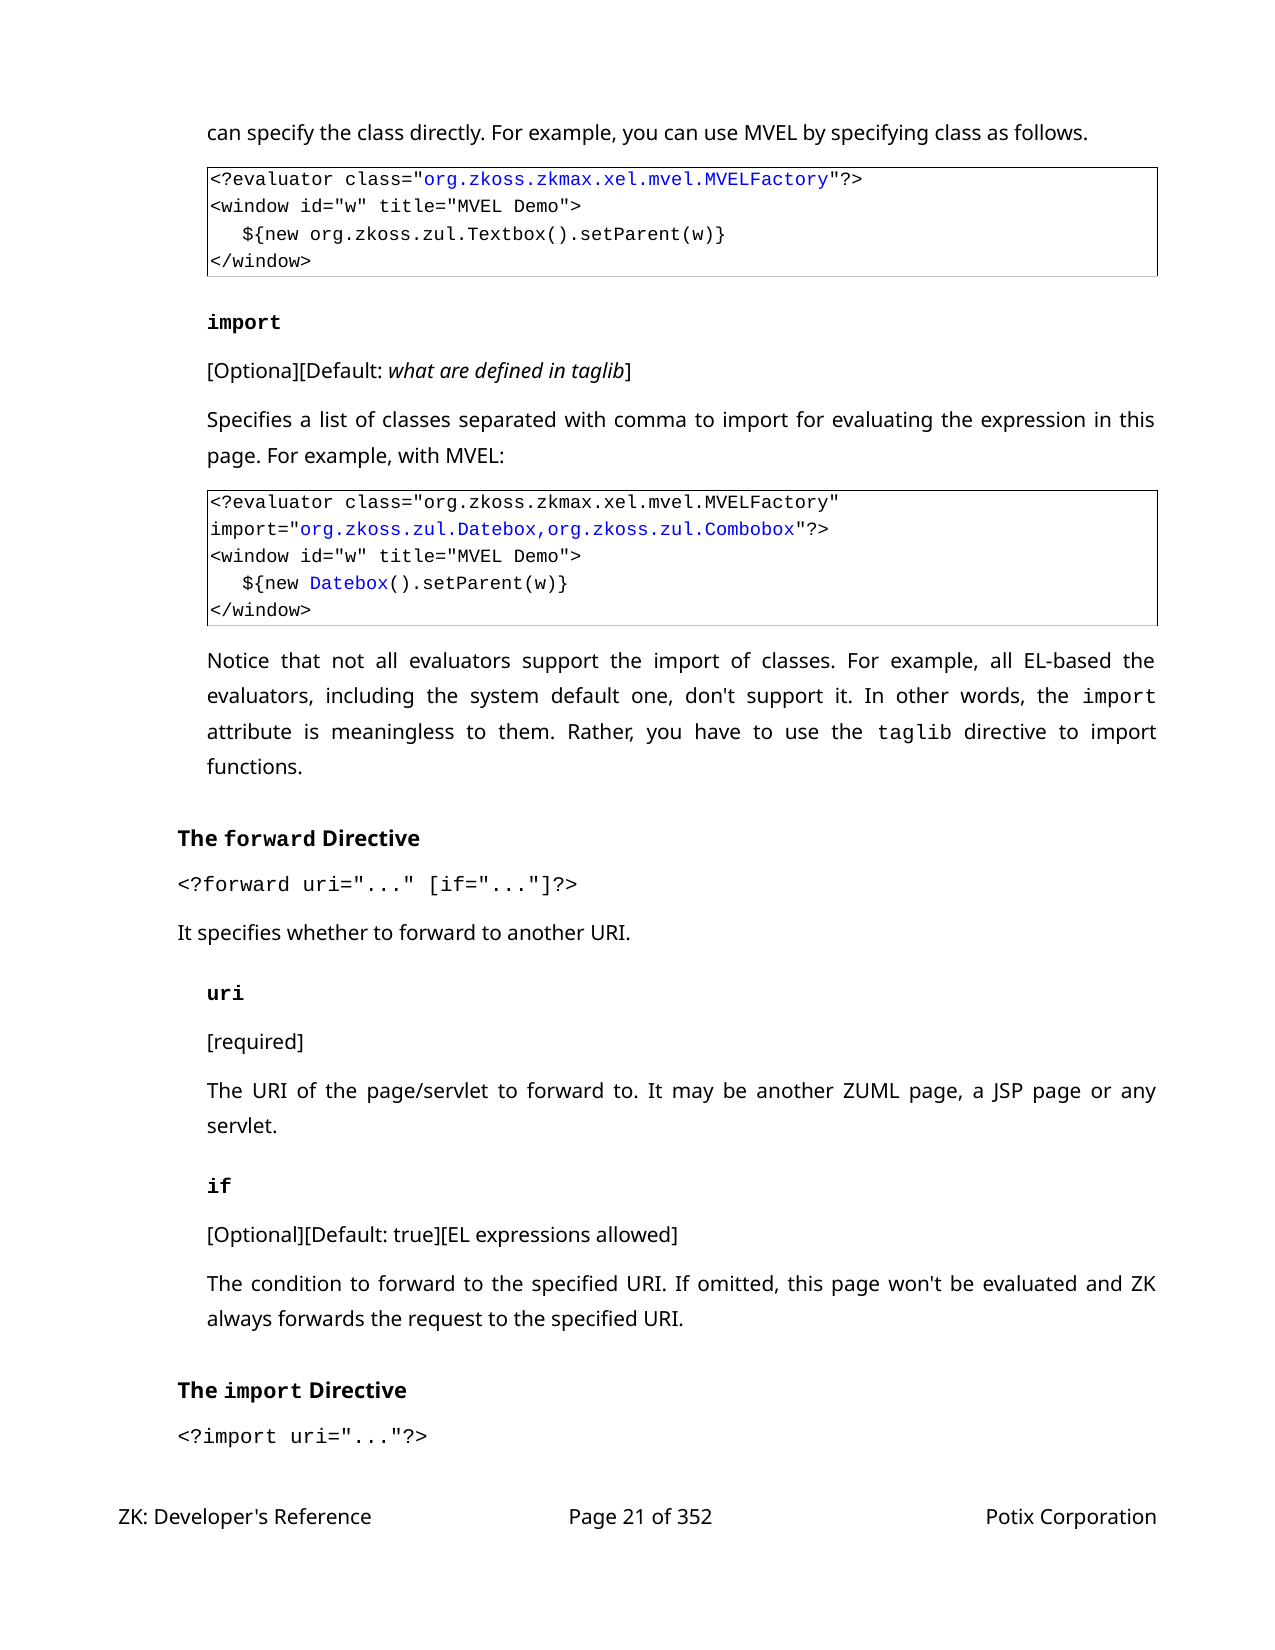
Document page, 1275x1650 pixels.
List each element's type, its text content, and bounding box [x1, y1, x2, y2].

subtitle uri [207, 983, 1157, 1007]
text [Optiona][Default: what are defined in taglib] [207, 357, 1157, 385]
text <?forward uri="..." [if="..."]?> [177, 874, 1157, 897]
text <?evaluator class="org.zkoss.zkmax.xel.mvel.MVELFactory" [208, 491, 1157, 514]
text can specify the class directly. For example, you can use MVEL by specifying class as follows. [207, 118, 1157, 146]
subtitle import [207, 312, 1157, 336]
text <?evaluator class="org.zkoss.zkmax.xel.mvel.MVELFactory"?> [208, 168, 1157, 191]
text <window id="w" title="MVEL Demo"> [208, 544, 1157, 568]
text </window> [208, 598, 1157, 625]
text ${new Datebox().setParent(w)} [208, 571, 1157, 595]
text import="org.zkoss.zul.Datebox,org.zkoss.zul.Combobox"?> [208, 517, 1157, 541]
text [required] [207, 1027, 1157, 1055]
text The condition to forward to the specified URI. If omitted, this page won't be evaluated and ZK always forwards the request to the specified URI. [207, 1269, 1157, 1333]
text ${new org.zkoss.zul.Textbox().setParent(w)} [208, 221, 1157, 246]
subtitle The forward Directive [177, 823, 1157, 853]
text [Optional][Default: true][EL expressions allowed] [207, 1220, 1157, 1248]
text Notice that not all evaluators support the import of classes. For example, all EL-based the evaluators, including the system default one, don't support it. In other words, the import attribute is meaningless to them. Rather, you have to use the taglib directive to import functions. [207, 646, 1157, 781]
subtitle The import Directive [177, 1375, 1157, 1405]
subtitle if [207, 1176, 1157, 1200]
text Specifies a list of classes separated with comma to import for evaluating the expression in this page. For example, with MVEL: [207, 406, 1157, 469]
text </window> [208, 248, 1157, 276]
text <window id="w" title="MVEL Demo"> [208, 194, 1157, 218]
text <?import uri="..."?> [177, 1426, 1157, 1449]
text The URI of the page/servlet to forward to. It may be another ZUML page, a JSP page or any servlet. [207, 1076, 1157, 1139]
text It specifies whether to forward to another URI. [177, 918, 1157, 946]
